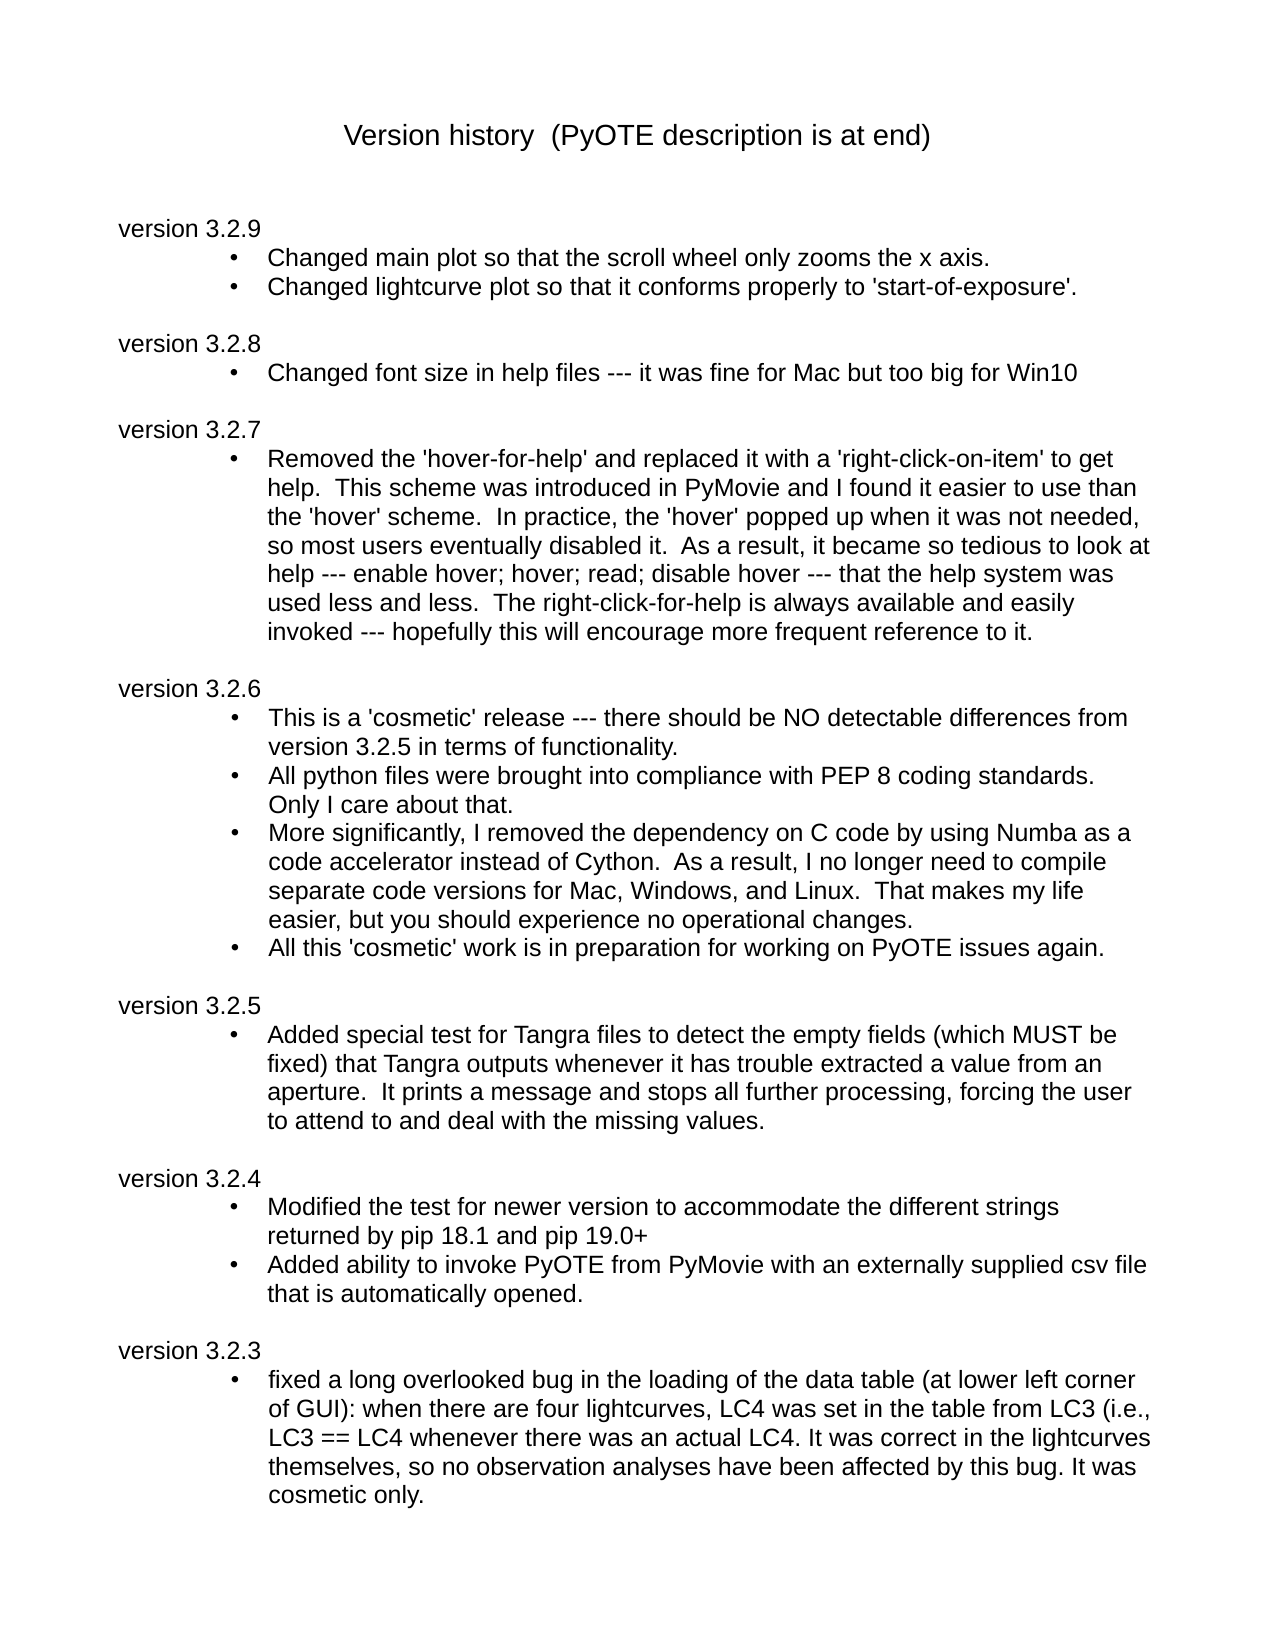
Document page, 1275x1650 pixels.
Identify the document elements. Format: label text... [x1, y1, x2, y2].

list All python files were brought into compliance with PEP 8 coding standards. Only I care about that. [231, 761, 1157, 818]
list fixed a long overlooked bug in the loading of the data table (at lower left corner of GUI): when there are four lightcurves, LC4 was set in the table from LC3 (i.e., LC3 == LC4 whenever there was an actual LC4. It was correct in the lightcurves themselves, so no observation analyses have been affected by this bug. It was cosmetic only. [231, 1365, 1157, 1509]
text version 3.2.6 [118, 674, 1157, 703]
list Changed main plot so that the scroll wheel only zooms the x axis. [229, 243, 1157, 272]
text Version history (PyOTE description is at end) [118, 118, 1157, 152]
text version 3.2.7 [118, 416, 1157, 444]
list Changed lightcurve plot so that it conforms properly to 'start-of-exposure'. [229, 272, 1157, 329]
list All this 'cosmetic' work is in preparation for working on PyOTE issues again. [231, 933, 1157, 991]
list Added special test for Tangra files to detect the empty fields (which MUST be fixed) that Tangra outputs whenever it has trouble extracted a value from an aperture. It prints a message and stops all further processing, forcing the user to attend to and deal with the missing values. [229, 1020, 1157, 1164]
list Removed the 'hover-for-help' and replaced it with a 'right-click-on-item' to get help. This scheme was introduced in PyMovie and I found it easier to use than the 'hover' scheme. In practice, the 'hover' popped up when it was not needed, so most users eventually disabled it. As a result, it became so tedious to look at help --- enable hover; hover; read; disable hover --- that the help system was used less and less. The right-click-for-help is always available and easily invoked --- hopefully this will encourage more frequent reference to it. [229, 444, 1157, 674]
text version 3.2.8 [118, 329, 1157, 358]
list Added ability to invoke PyOTE from PyMovie with an externally supplied csv file that is automatically opened. [229, 1250, 1157, 1336]
list Changed font size in help files --- it was fine for Mac but too big for Win10 [229, 358, 1157, 416]
text version 3.2.9 [118, 214, 1157, 243]
list More significantly, I removed the dependency on C code by using Numba as a code accelerator instead of Cython. As a result, I no longer need to compile separate code versions for Mac, Windows, and Linux. That makes my life easier, but you should experience no operational changes. [231, 818, 1157, 933]
text version 3.2.4 [118, 1164, 1157, 1192]
text version 3.2.3 [118, 1336, 1157, 1365]
list This is a 'cosmetic' release --- there should be NO detectable differences from version 3.2.5 in terms of functionality. [231, 703, 1157, 761]
list Modified the test for newer version to accommodate the different strings returned by pip 18.1 and pip 19.0+ [229, 1192, 1157, 1250]
text version 3.2.5 [118, 991, 1157, 1020]
